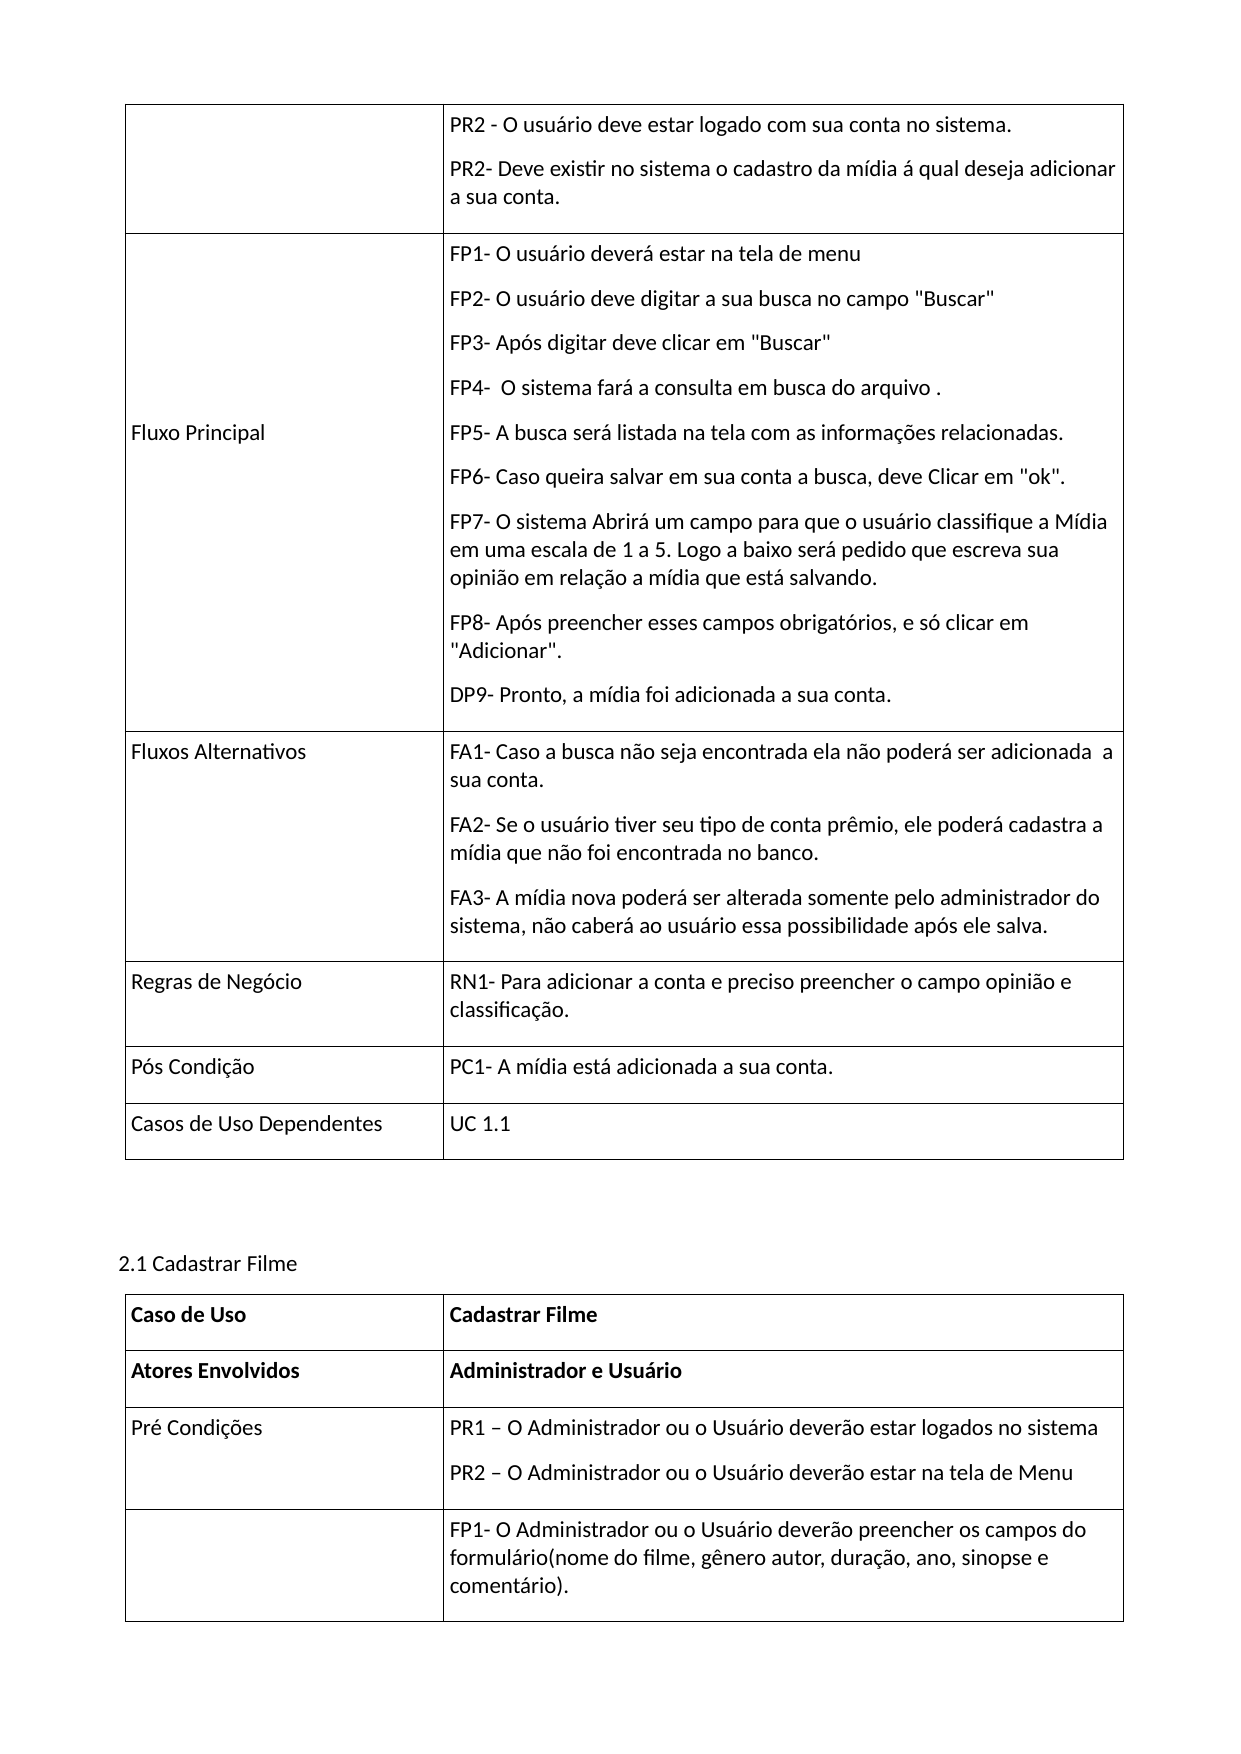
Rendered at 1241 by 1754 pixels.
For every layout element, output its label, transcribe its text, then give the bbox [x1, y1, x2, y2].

table_header Cadastrar Filme [444, 1295, 1123, 1350]
table_cell Fluxos Alternativos [126, 732, 443, 961]
table_cell FP1- O Administrador ou o Usuário deverão preencher os campos do formulário(nome do filme, gênero autor, duração, ano, sinopse e comentário). [444, 1510, 1123, 1621]
table_cell Administrador e Usuário [444, 1351, 1123, 1407]
table_cell Fluxo Principal [126, 234, 443, 731]
table_cell [126, 105, 443, 233]
table_cell FA1- Caso a busca não seja encontrada ela não poderá ser adicionada a sua conta. FA2- Se o usuário tiver seu tipo de conta prêmio, ele poderá cadastra a mídia que não foi encontrada no banco. FA3- A mídia nova poderá ser alterada somente pelo administrador do sistema, não caberá ao usuário essa possibilidade após ele salva. [444, 732, 1123, 961]
table_cell UC 1.1 [444, 1104, 1123, 1159]
table_cell RN1- Para adicionar a conta e preciso preencher o campo opinião e classificação. [444, 962, 1123, 1046]
table_cell Pós Condição [126, 1047, 443, 1102]
table_cell PR1 – O Administrador ou o Usuário deverão estar logados no sistema PR2 – O Administrador ou o Usuário deverão estar na tela de Menu [444, 1408, 1123, 1508]
table_cell PR2 - O usuário deve estar logado com sua conta no sistema. PR2- Deve existir no sistema o cadastro da mídia á qual deseja adicionar a sua conta. [444, 105, 1123, 233]
table_cell Regras de Negócio [126, 962, 443, 1046]
table_cell [126, 1510, 443, 1621]
table_cell Pré Condições [126, 1408, 443, 1508]
table_cell FP1- O usuário deverá estar na tela de menu FP2- O usuário deve digitar a sua busca no campo "Buscar" FP3- Após digitar deve clicar em "Buscar" FP4- O sistema fará a consulta em busca do arquivo . FP5- A busca será listada na tela com as informações relacionadas. FP6- Caso queira salvar em sua conta a busca, deve Clicar em "ok". FP7- O sistema Abrirá um campo para que o usuário classifique a Mídia em uma escala de 1 a 5. Logo a baixo será pedido que escreva sua opinião em relação a mídia que está salvando. FP8- Após preencher esses campos obrigatórios, e só clicar em "Adicionar". DP9- Pronto, a mídia foi adicionada a sua conta. [444, 234, 1123, 731]
table_header Caso de Uso [126, 1295, 443, 1350]
subtitle 2.1 Cadastrar Filme [118, 1249, 1122, 1277]
table_cell Atores Envolvidos [126, 1351, 443, 1407]
table_cell Casos de Uso Dependentes [126, 1104, 443, 1159]
table_cell PC1- A mídia está adicionada a sua conta. [444, 1047, 1123, 1102]
